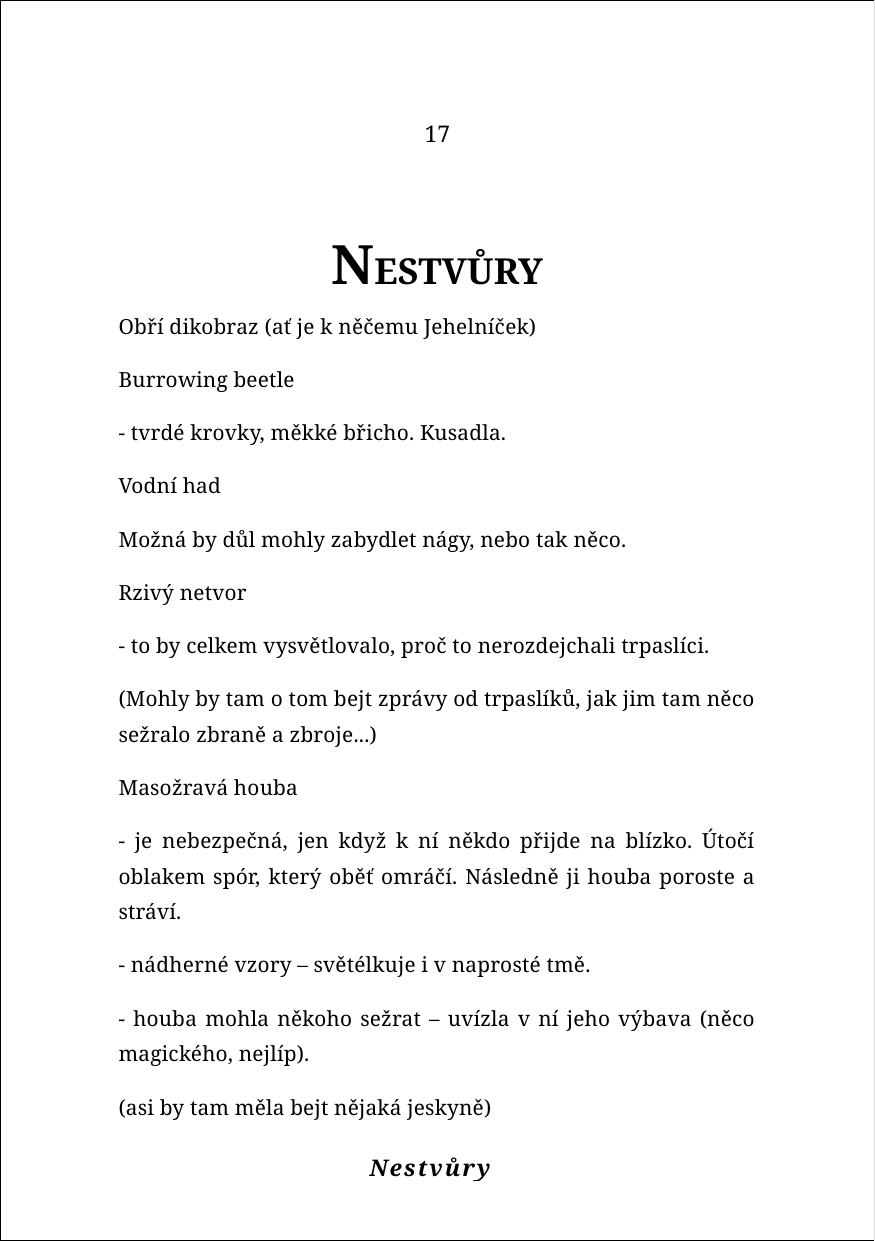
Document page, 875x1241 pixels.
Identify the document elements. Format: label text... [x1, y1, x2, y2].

text Obří dikobraz (ať je k něčemu Jehelníček) [118, 312, 756, 340]
text - to by celkem vysvětlovalo, proč to nerozdejchali trpaslíci. [118, 631, 756, 659]
text Možná by důl mohly zabydlet nágy, nebo tak něco. [118, 525, 756, 553]
text - tvrdé krovky, měkké břicho. Kusadla. [118, 418, 756, 447]
text (Mohly by tam o tom bejt zprávy od trpaslíků, jak jim tam něco sežralo zbraně a zbroje...) [118, 684, 756, 748]
text (asi by tam měla bejt nějaká jeskyně) [118, 1093, 756, 1121]
text Masožravá houba [118, 773, 756, 802]
text Burrowing beetle [118, 365, 756, 393]
subtitle Nestvůry [118, 226, 756, 300]
text - je nebezpečná, jen když k ní někdo přijde na blízko. Útočí oblakem spór, který oběť omráčí. Následně ji houba poroste a stráví. [118, 826, 756, 926]
text - nádherné vzory – světélkuje i v naprosté tmě. [118, 951, 756, 979]
text - houba mohla někoho sežrat – uvízla v ní jeho výbava (něco magického, nejlíp). [118, 1004, 756, 1068]
text Vodní had [118, 471, 756, 500]
text Rzivý netvor [118, 578, 756, 606]
